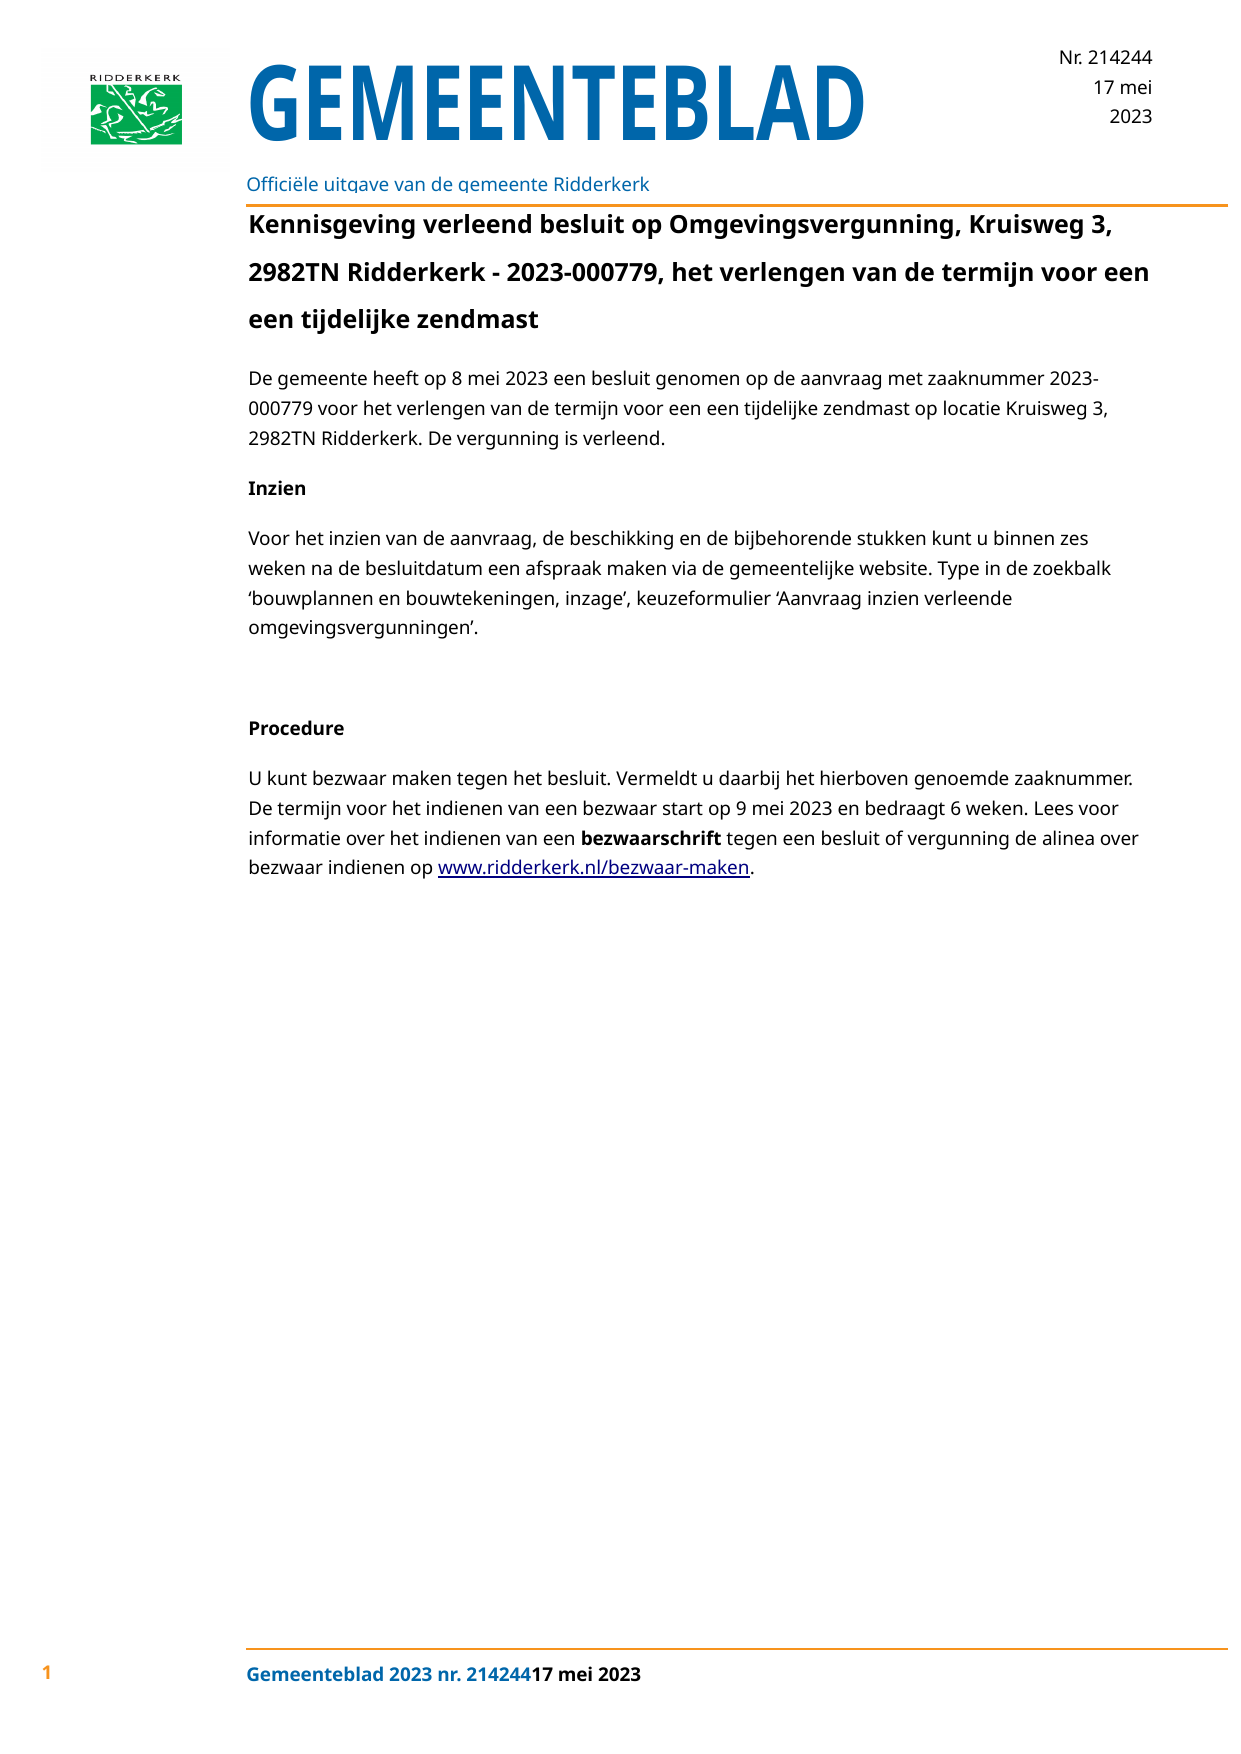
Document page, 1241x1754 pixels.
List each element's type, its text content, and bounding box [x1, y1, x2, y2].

text Kennisgeving verleend besluit op Omgevingsvergunning, Kruisweg 3, 2982TN Ridderkerk - 2023-000779, het verlengen van de termijn voor een een tijdelijke zendmast [248, 207, 1152, 336]
text U kunt bezwaar maken tegen het besluit. Vermeldt u daarbij het hierboven genoemde zaaknummer. De termijn voor het indienen van een bezwaar start op 9 mei 2023 en bedraagt 6 weken. Lees voor informatie over het indienen van een bezwaarschrift tegen een besluit of vergunning de alinea over bezwaar indienen op www.ridderkerk.nl/bezwaar-maken. [248, 766, 1152, 880]
text De gemeente heeft op 8 mei 2023 een besluit genomen op de aanvraag met zaaknummer 2023-000779 voor het verlengen van de termijn voor een een tijdelijke zendmast op locatie Kruisweg 3, 2982TN Ridderkerk. De vergunning is verleend. [248, 366, 1152, 450]
text Voor het inzien van de aanvraag, de beschikking en de bijbehorende stukken kunt u binnen zes weken na de besluitdatum een afspraak maken via de gemeentelijke website. Type in de zoekbalk ‘bouwplannen en bouwtekeningen, inzage’, keuzeformulier ‘Aanvraag inzien verleende omgevingsvergunningen’. [248, 526, 1152, 640]
text Procedure [248, 715, 1152, 741]
picture [41, 47, 231, 172]
text Inzien [248, 475, 1152, 501]
